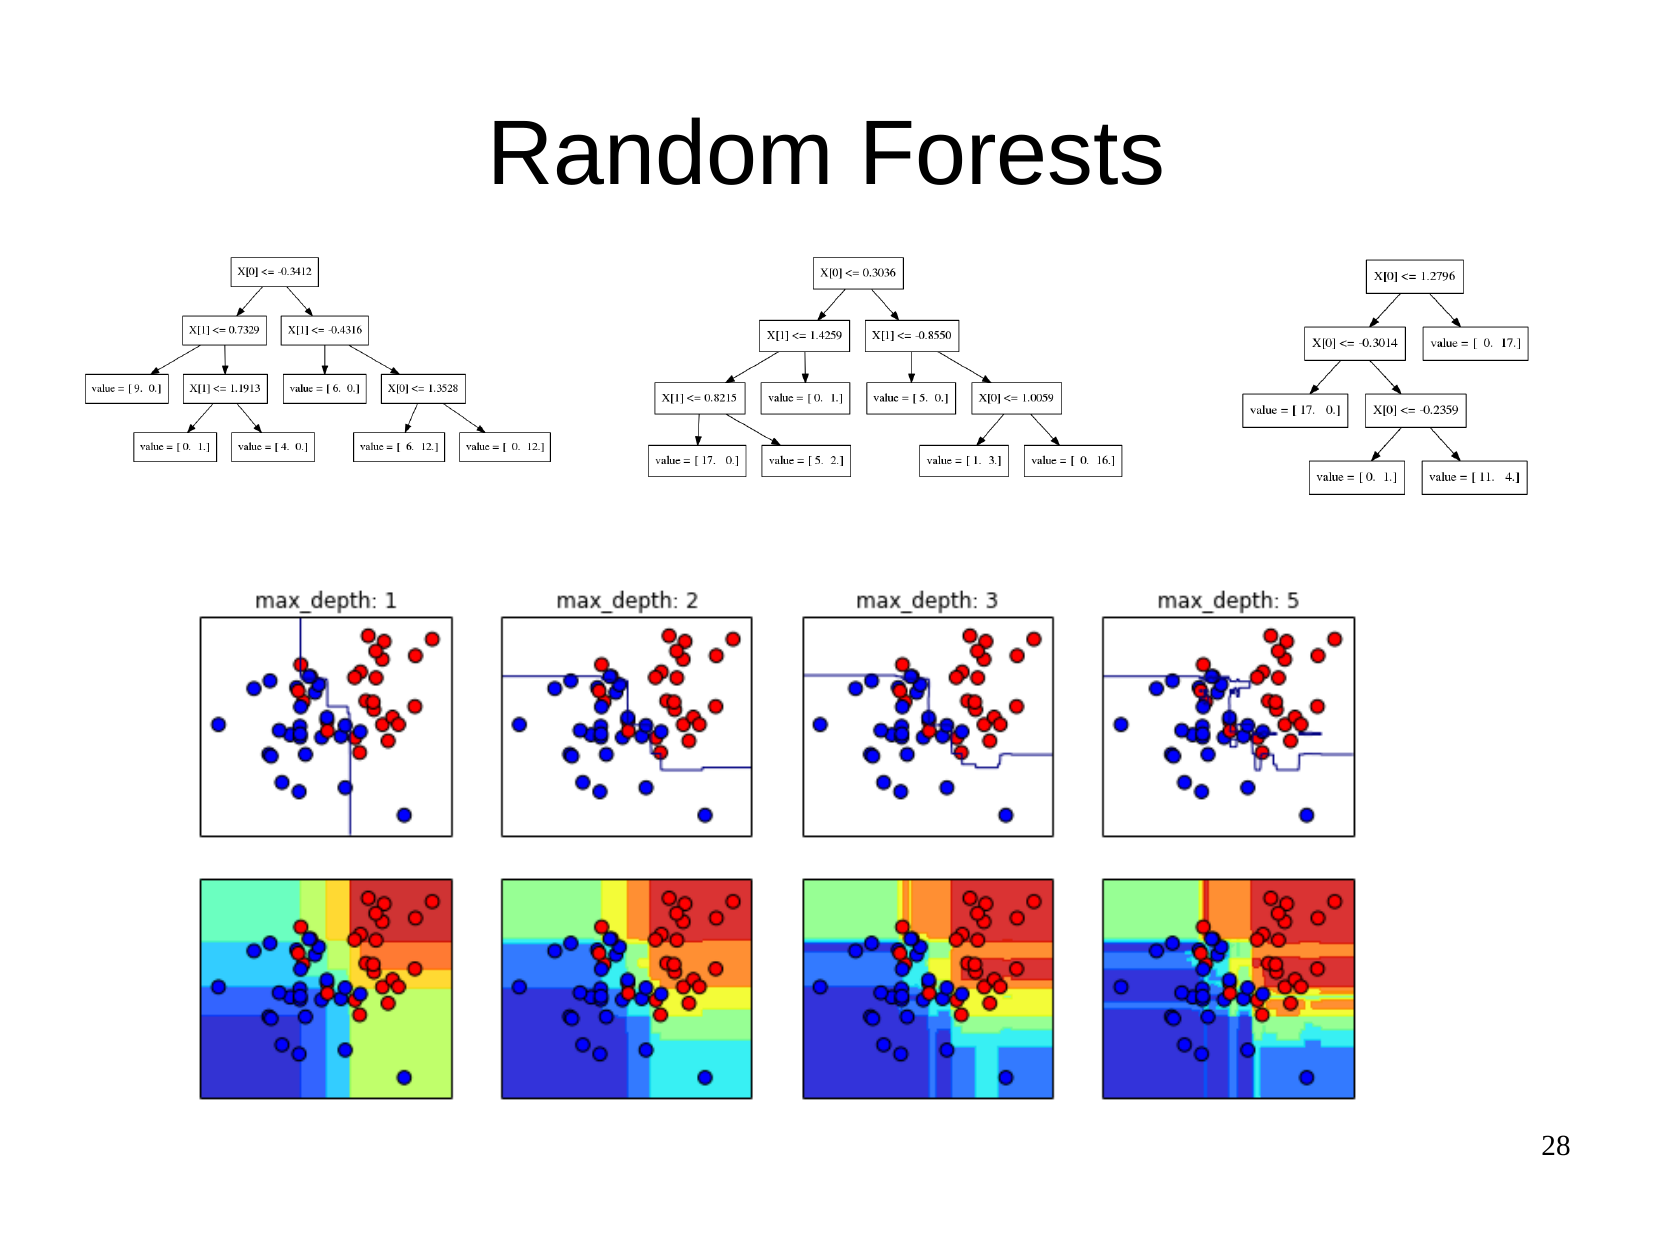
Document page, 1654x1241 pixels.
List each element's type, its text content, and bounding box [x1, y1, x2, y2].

picture [188, 579, 1366, 1111]
picture [1239, 256, 1531, 498]
picture [82, 254, 553, 466]
picture [645, 254, 1125, 481]
title Random Forests [82, 49, 1571, 257]
